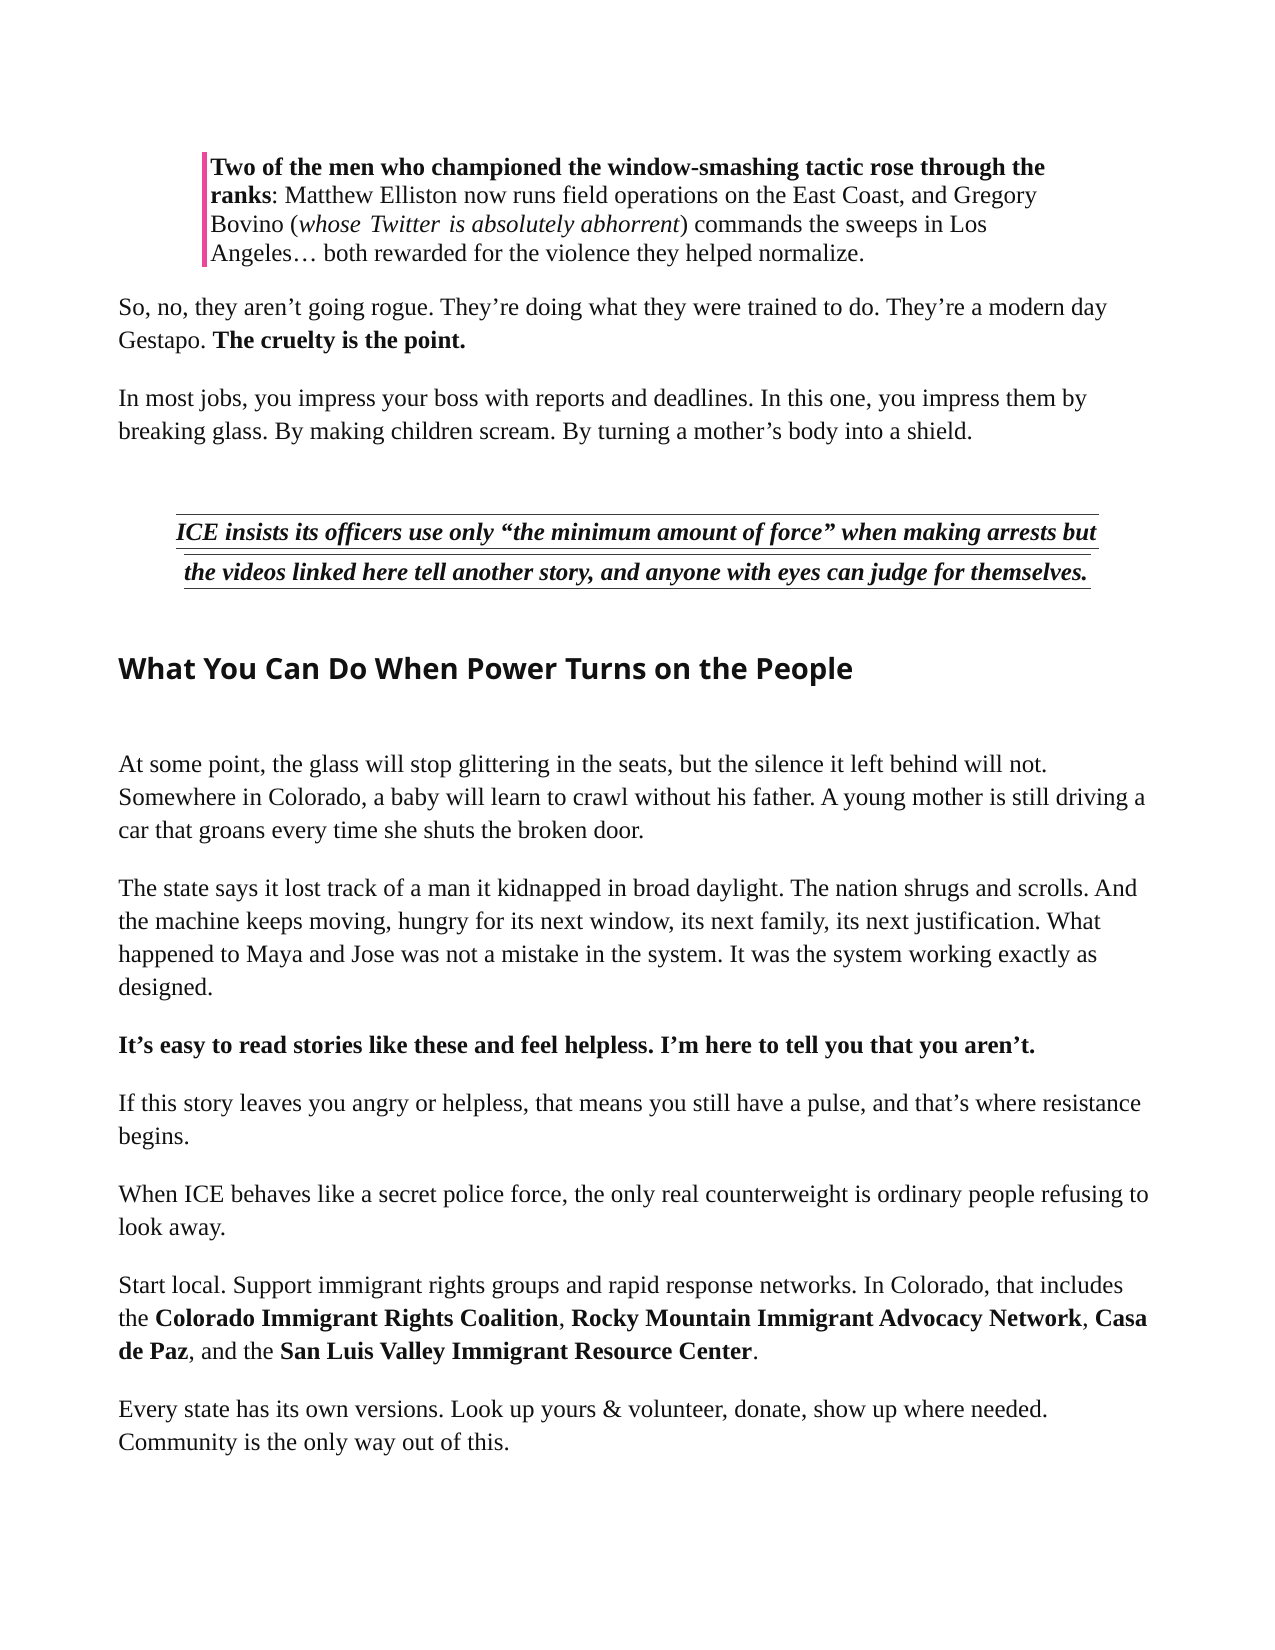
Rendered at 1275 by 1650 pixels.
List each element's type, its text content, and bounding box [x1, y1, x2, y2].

text If this story leaves you angry or helpless, that means you still have a pulse, and that’s where resistance begins. [118, 1088, 1157, 1149]
text When ICE behaves like a secret police force, the only real counterweight is ordinary people refusing to look away. [118, 1179, 1157, 1241]
text Start local. Support immigrant rights groups and rapid response networks. In Colorado, that includes the Colorado Immigrant Rights Coalition, Rocky Mountain Immigrant Advocacy Network, Casa de Paz, and the San Luis Valley Immigrant Resource Center. [118, 1270, 1157, 1365]
text At some point, the glass will stop glittering in the seats, but the silence it left behind will not. Somewhere in Colorado, a baby will learn to crawl without his father. A young mother is still driving a car that groans every time she shuts the broken door. [118, 749, 1157, 843]
subtitle What You Can Do When Power Turns on the People [118, 648, 1117, 688]
text So, no, they aren’t going rogue. They’re doing what they were trained to do. They’re a modern day Gestapo. The cruelty is the point. [118, 292, 1157, 353]
text ICE insists its officers use only “the minimum amount of force” when making arrests but the videos linked here tell another story, and anyone with eyes can judge for themselves. [158, 514, 1117, 588]
text It’s easy to read stories like these and feel helpless. I’m here to tell you that you aren’t. [118, 1030, 1157, 1058]
text Two of the men who championed the window-smashing tactic rose through the ranks: Matthew Elliston now runs field operations on the East Coast, and Gregory Bovino (whose Twitter is absolutely abhorrent) commands the sweeps in Los Angeles… both rewarded for the violence they helped normalize. [207, 152, 1098, 267]
text The state says it lost track of a man it kidnapped in broad daylight. The nation shrugs and scrolls. And the machine keeps moving, hungry for its next window, its next family, its next justification. What happened to Maya and Jose was not a mistake in the system. It was the system working exactly as designed. [118, 873, 1157, 1001]
text Every state has its own versions. Look up yours & volunteer, donate, show up where needed. Community is the only way out of this. [118, 1394, 1157, 1456]
text In most jobs, you impress your boss with reports and deadlines. In this one, you impress them by breaking glass. By making children scream. By turning a mother’s body into a shield. [118, 383, 1157, 444]
